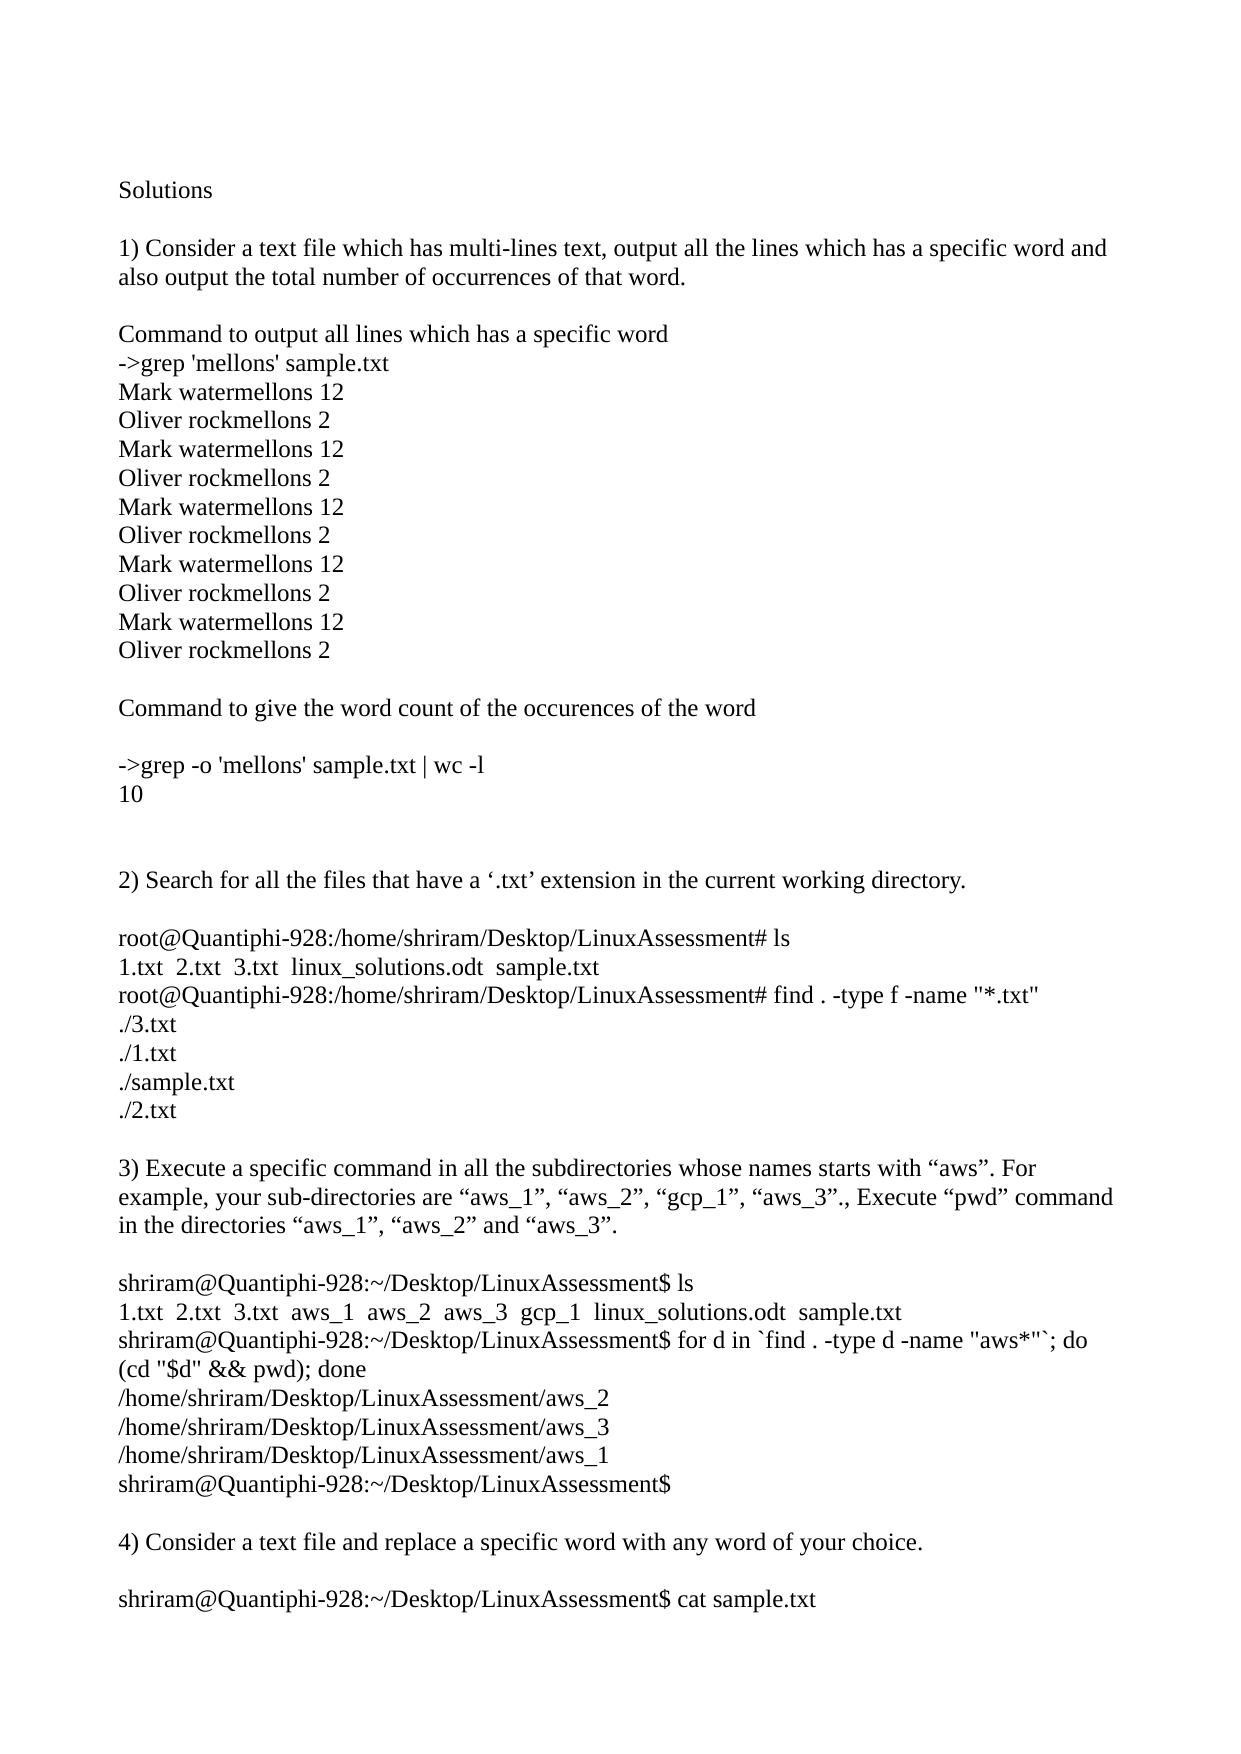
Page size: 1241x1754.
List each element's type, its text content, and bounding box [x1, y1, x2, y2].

text ->grep -o 'mellons' sample.txt | wc -l [118, 751, 1122, 779]
text root@Quantiphi-928:/home/shriram/Desktop/LinuxAssessment# find . -type f -name "*.txt" [118, 981, 1122, 1009]
text 1.txt 2.txt 3.txt aws_1 aws_2 aws_3 gcp_1 linux_solutions.odt sample.txt [118, 1297, 1122, 1326]
text ./2.txt [118, 1096, 1122, 1124]
text Command to give the word count of the occurences of the word [118, 693, 1122, 722]
text shriram@Quantiphi-928:~/Desktop/LinuxAssessment$ [118, 1469, 1122, 1498]
text 3) Execute a specific command in all the subdirectories whose names starts with “aws”. For example, your sub-directories are “aws_1”, “aws_2”, “gcp_1”, “aws_3”., Execute “pwd” command in the directories “aws_1”, “aws_2” and “aws_3”. [118, 1153, 1122, 1239]
text Solutions [118, 176, 1122, 204]
text Mark watermellons 12 [118, 549, 1122, 578]
text ./1.txt [118, 1038, 1122, 1067]
text ->grep 'mellons' sample.txt [118, 348, 1122, 377]
text Mark watermellons 12 [118, 377, 1122, 406]
text Oliver rockmellons 2 [118, 463, 1122, 492]
text Oliver rockmellons 2 [118, 578, 1122, 607]
text shriram@Quantiphi-928:~/Desktop/LinuxAssessment$ ls [118, 1268, 1122, 1297]
text /home/shriram/Desktop/LinuxAssessment/aws_2 [118, 1383, 1122, 1412]
text Command to output all lines which has a specific word [118, 319, 1122, 348]
text ./3.txt [118, 1009, 1122, 1038]
text /home/shriram/Desktop/LinuxAssessment/aws_3 [118, 1412, 1122, 1441]
text 4) Consider a text file and replace a specific word with any word of your choice. [118, 1527, 1122, 1556]
text Oliver rockmellons 2 [118, 521, 1122, 549]
text 2) Search for all the files that have a ‘.txt’ extension in the current working directory. [118, 866, 1122, 894]
text 1.txt 2.txt 3.txt linux_solutions.odt sample.txt [118, 952, 1122, 981]
text Mark watermellons 12 [118, 434, 1122, 463]
text Oliver rockmellons 2 [118, 406, 1122, 434]
text Oliver rockmellons 2 [118, 636, 1122, 664]
text ./sample.txt [118, 1067, 1122, 1096]
text /home/shriram/Desktop/LinuxAssessment/aws_1 [118, 1441, 1122, 1469]
text Mark watermellons 12 [118, 492, 1122, 521]
text shriram@Quantiphi-928:~/Desktop/LinuxAssessment$ for d in `find . -type d -name "aws*"`; do (cd "$d" && pwd); done [118, 1326, 1122, 1383]
text 1) Consider a text file which has multi-lines text, output all the lines which has a specific word and also output the total number of occurrences of that word. [118, 233, 1122, 291]
text Mark watermellons 12 [118, 607, 1122, 636]
text root@Quantiphi-928:/home/shriram/Desktop/LinuxAssessment# ls [118, 923, 1122, 952]
text 10 [118, 779, 1122, 808]
text shriram@Quantiphi-928:~/Desktop/LinuxAssessment$ cat sample.txt [118, 1584, 1122, 1613]
